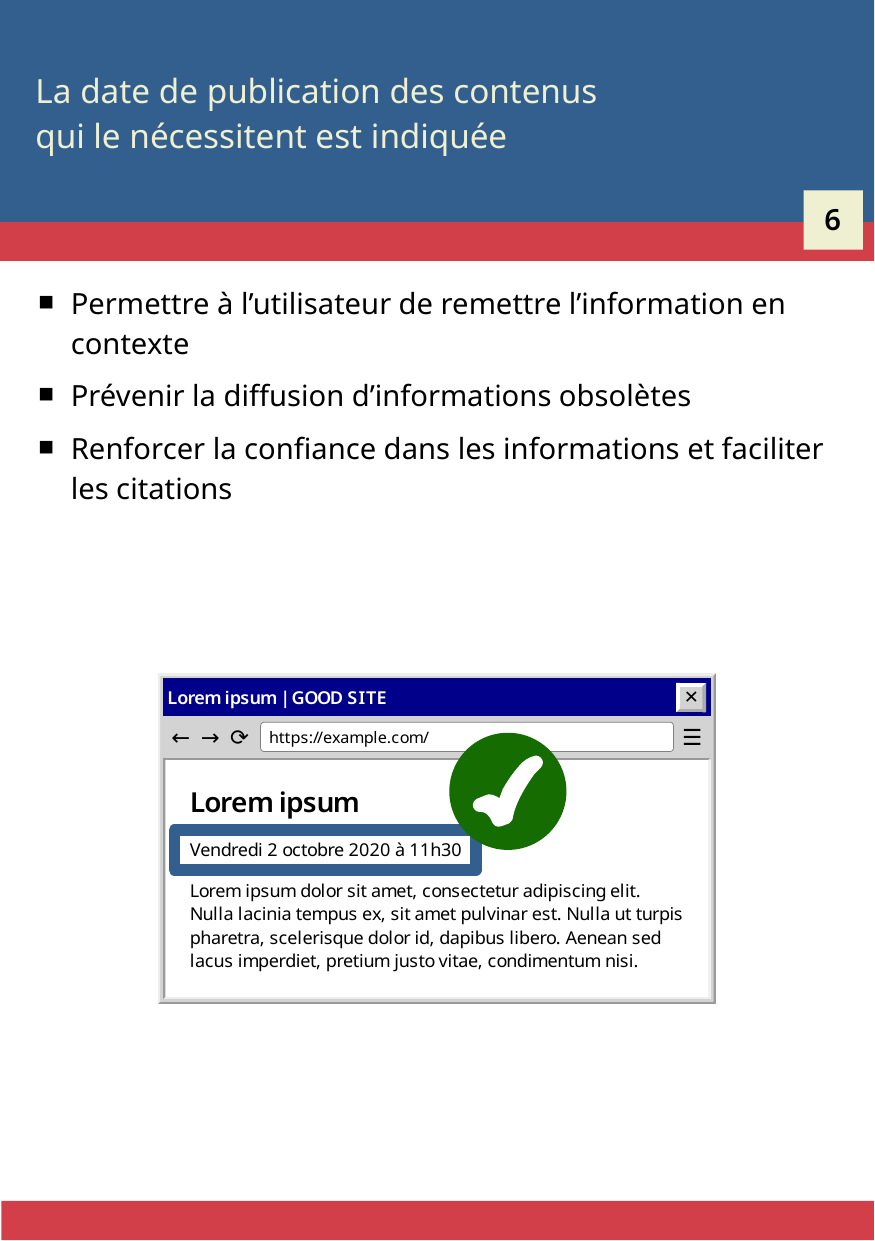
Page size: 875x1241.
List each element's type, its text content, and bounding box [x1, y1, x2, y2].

picture [157, 673, 717, 1004]
list Permettre à l’utilisateur de remettre l’information en contexte Prévenir la diffusion d’informations obsolètes Renforcer la confiance dans les informations et faciliter les citations [23, 283, 839, 1111]
title La date de publication des contenus qui le nécessitent est indiquée [35, 13, 839, 213]
text_box 6 [803, 188, 863, 249]
